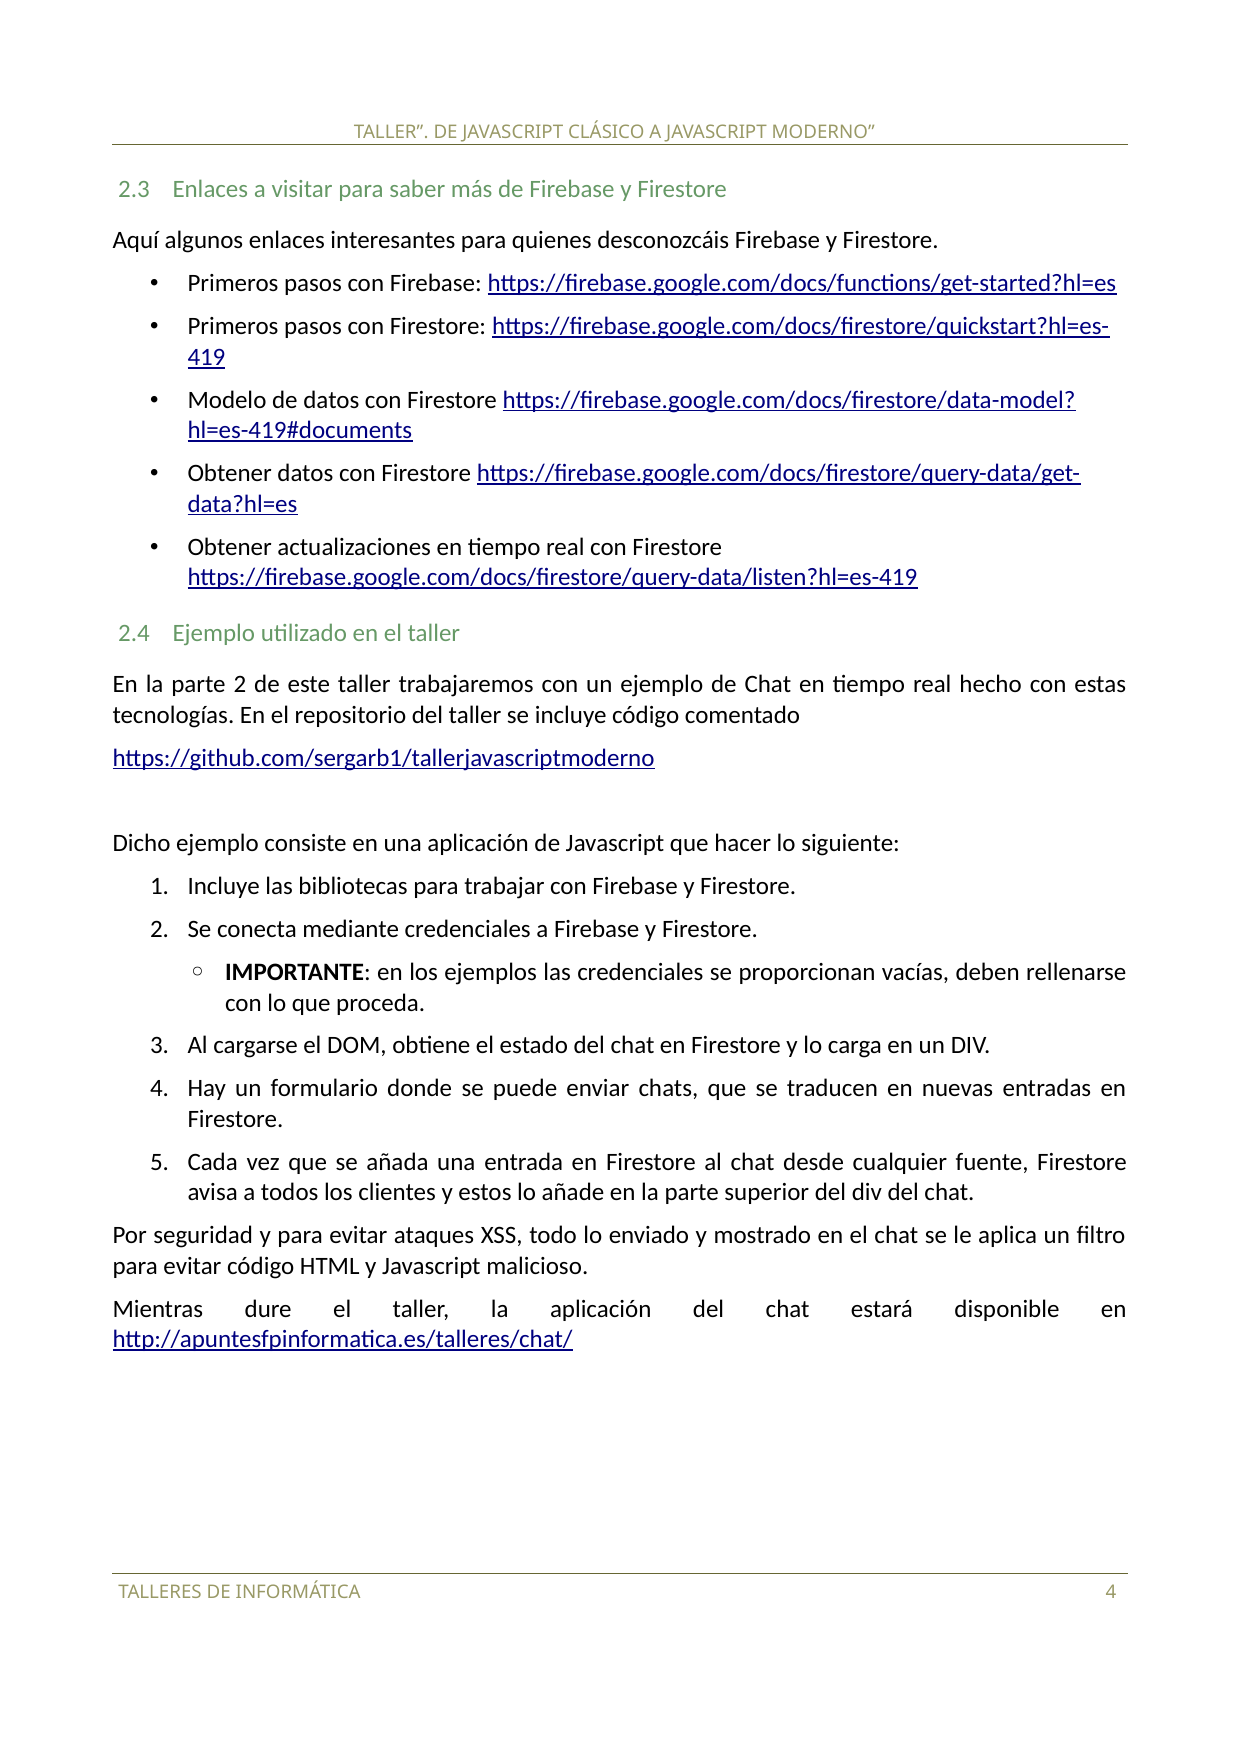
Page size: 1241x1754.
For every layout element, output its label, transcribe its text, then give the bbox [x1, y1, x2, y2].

list Se conecta mediante credenciales a Firebase y Firestore. [150, 913, 1128, 944]
text Por seguridad y para evitar ataques XSS, todo lo enviado y mostrado en el chat se le aplica un filtro para evitar código HTML y Javascript malicioso. [112, 1219, 1128, 1281]
text Aquí algunos enlaces interesantes para quienes desconozcáis Firebase y Firestore. [112, 224, 1128, 255]
list Primeros pasos con Firestore: https://firebase.google.com/docs/firestore/quickstart?hl=es-419 [150, 310, 1128, 371]
list Al cargarse el DOM, obtiene el estado del chat en Firestore y lo carga en un DIV. [150, 1030, 1128, 1060]
text Mientras dure el taller, la aplicación del chat estará disponible en http://apuntesfpinformatica.es/talleres/chat/ [112, 1293, 1128, 1354]
list Modelo de datos con Firestore https://firebase.google.com/docs/firestore/data-model?hl=es-419#documents [150, 384, 1128, 445]
text Dicho ejemplo consiste en una aplicación de Javascript que hacer lo siguiente: [112, 827, 1128, 858]
list Primeros pasos con Firebase: https://firebase.google.com/docs/functions/get-started?hl=es [150, 267, 1128, 298]
list Obtener datos con Firestore https://firebase.google.com/docs/firestore/query-data/get-data?hl=es [150, 457, 1128, 518]
subtitle Enlaces a visitar para saber más de Firebase y Firestore [112, 173, 1128, 204]
text https://github.com/sergarb1/tallerjavascriptmoderno [112, 742, 1128, 772]
list IMPORTANTE: en los ejemplos las credenciales se proporcionan vacías, deben rellenarse con lo que proceda. [187, 956, 1128, 1017]
list Incluye las bibliotecas para trabajar con Firebase y Firestore. [150, 870, 1128, 901]
text En la parte 2 de este taller trabajaremos con un ejemplo de Chat en tiempo real hecho con estas tecnologías. En el repositorio del taller se incluye código comentado [112, 668, 1128, 729]
list Obtener actualizaciones en tiempo real con Firestore https://firebase.google.com/docs/firestore/query-data/listen?hl=es-419 [150, 531, 1128, 592]
list Cada vez que se añada una entrada en Firestore al chat desde cualquier fuente, Firestore avisa a todos los clientes y estos lo añade en la parte superior del div del chat. [150, 1146, 1128, 1207]
subtitle Ejemplo utilizado en el taller [112, 617, 1128, 647]
list Hay un formulario donde se puede enviar chats, que se traducen en nuevas entradas en Firestore. [150, 1073, 1128, 1134]
